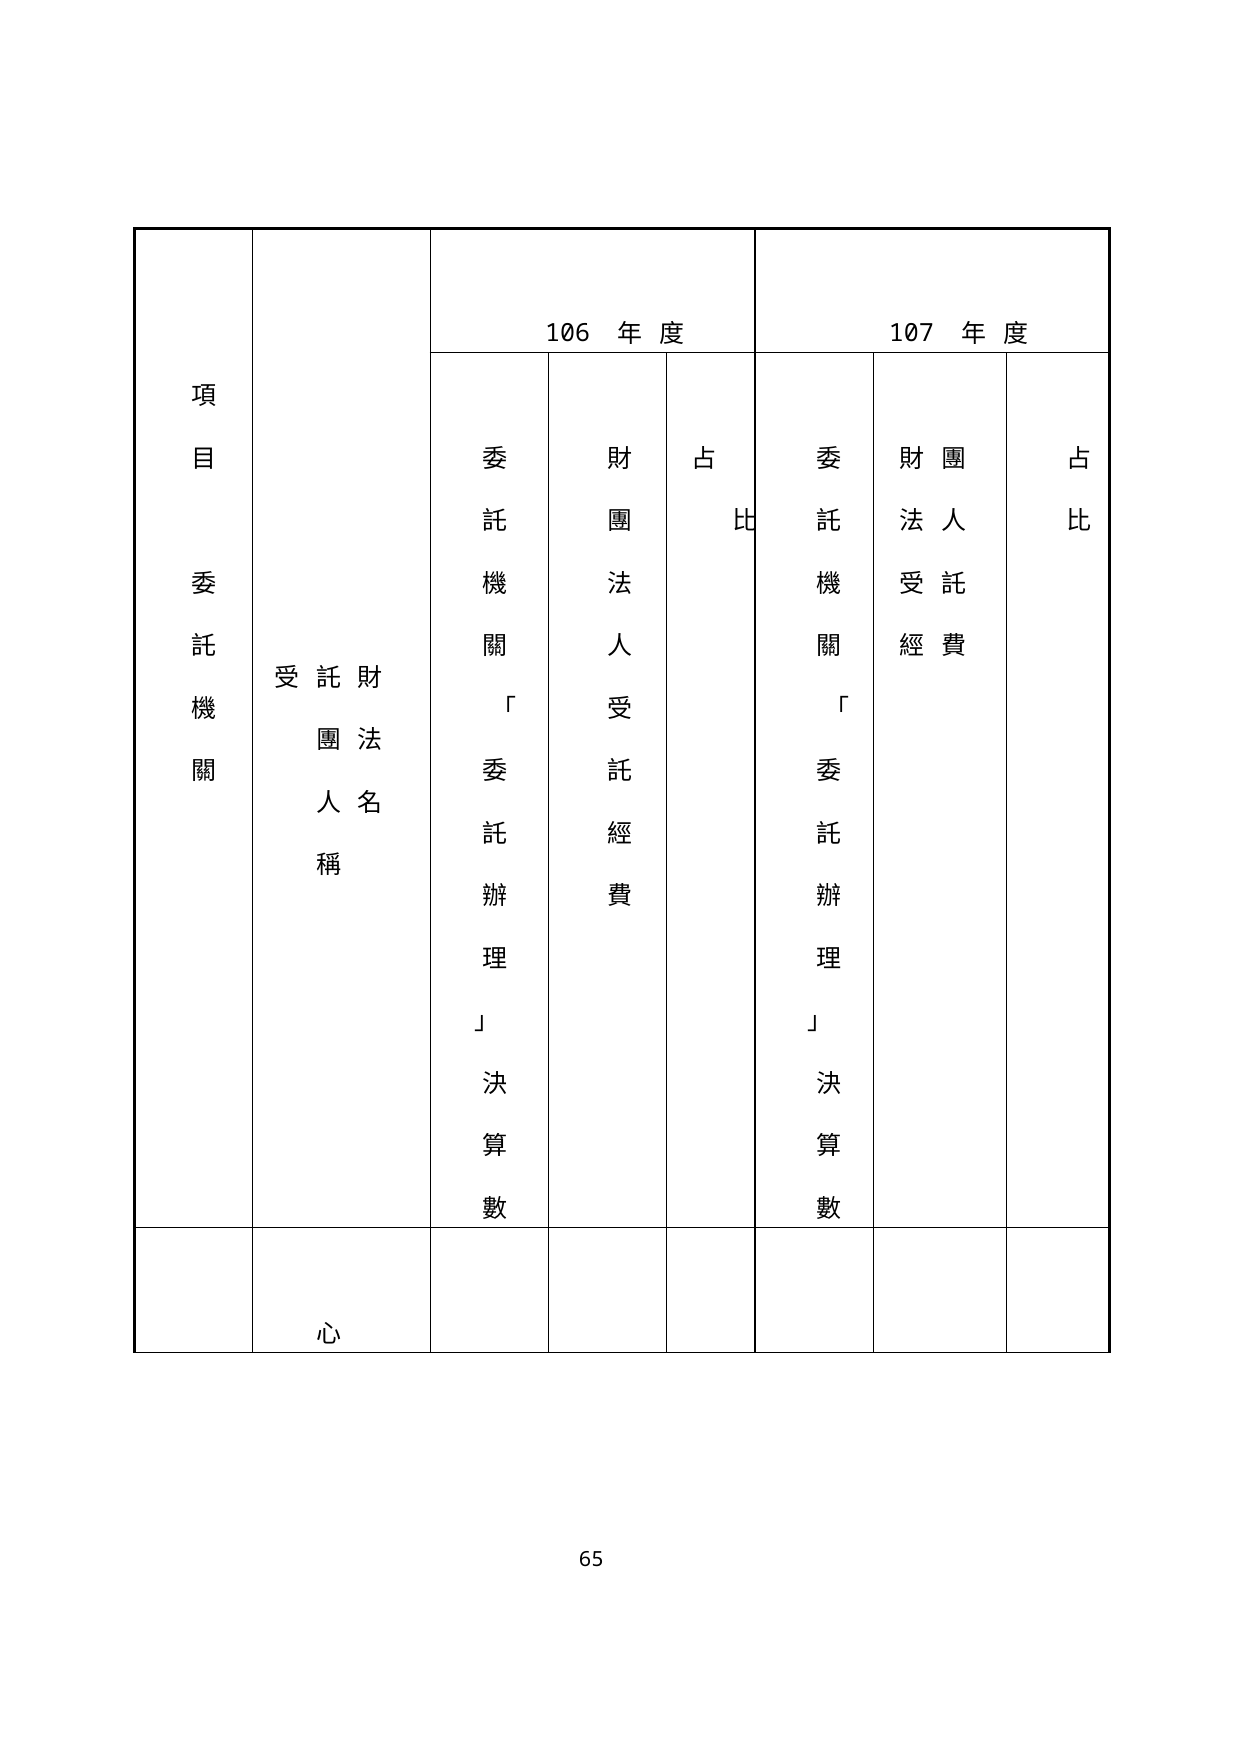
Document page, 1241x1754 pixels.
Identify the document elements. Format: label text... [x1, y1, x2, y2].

table_header 項目 委託 機關 [136, 230, 252, 1227]
table_cell [756, 1228, 873, 1352]
table_cell 占比 [667, 353, 754, 1227]
table_header 受託財團法人名稱 [253, 230, 430, 1227]
table_cell [1007, 1228, 1108, 1352]
table_cell 占比 [1007, 353, 1108, 1227]
table_cell [136, 1228, 252, 1352]
table_cell [874, 1228, 1006, 1352]
table_cell 財團法人受託經費 [874, 353, 1006, 1227]
table_header 106年度 [431, 230, 754, 352]
table_cell 心 [253, 1228, 430, 1352]
table_cell [431, 1228, 548, 1352]
table_cell [667, 1228, 754, 1352]
table_cell [549, 1228, 666, 1352]
table_cell 委託機關「委託辦理」決算數 [756, 353, 873, 1227]
table_cell 財團法人受託經費 [549, 353, 666, 1227]
table_cell 委託機關「委託辦理」決算數 [431, 353, 548, 1227]
table_header 107年度 [756, 230, 1108, 352]
